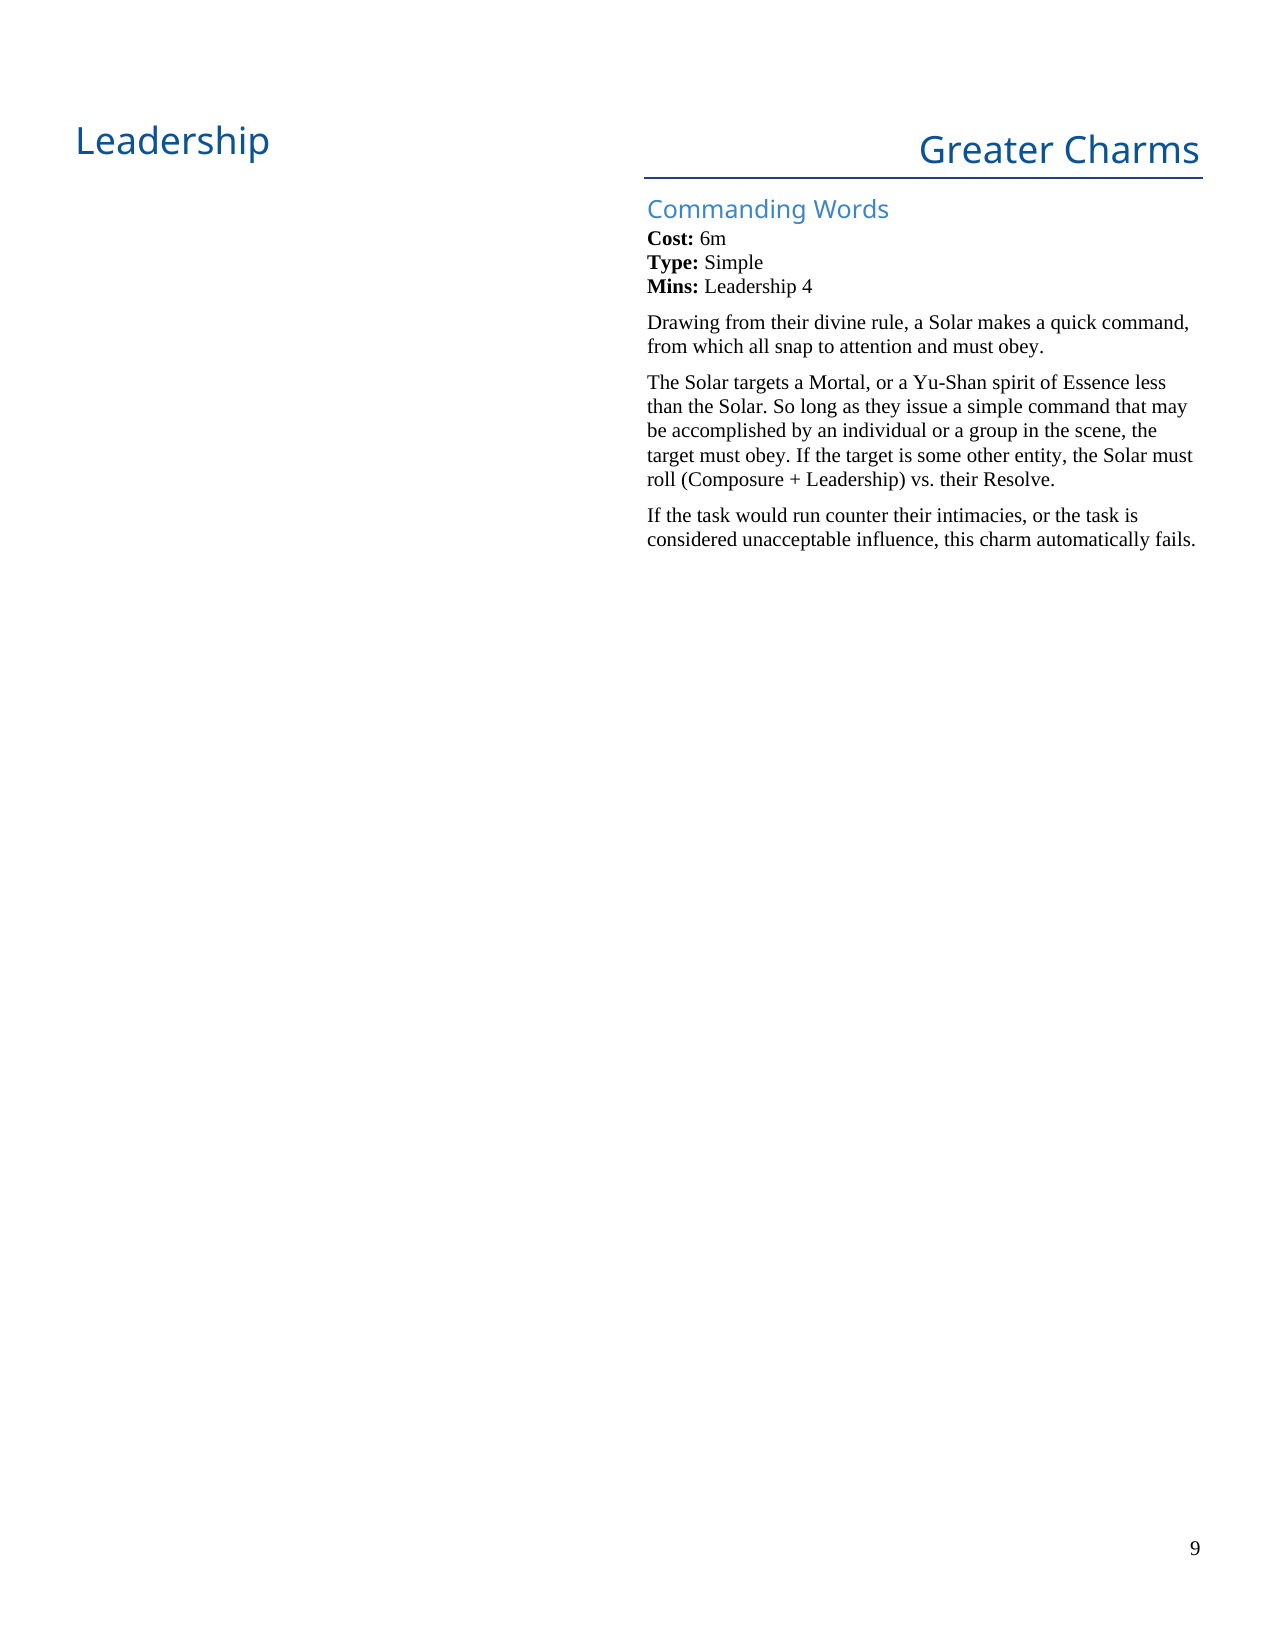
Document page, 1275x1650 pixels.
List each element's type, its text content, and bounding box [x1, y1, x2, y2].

subtitle Greater Charms [644, 120, 1203, 177]
subtitle Commanding Words [647, 191, 1200, 226]
text Cost: 6m Type: Simple Mins: Leadership 4 [647, 226, 1200, 298]
text If the task would run counter their intimacies, or the task is considered unacceptable influence, this charm automatically fails. [647, 503, 1200, 551]
subtitle Leadership [75, 114, 628, 165]
text The Solar targets a Mortal, or a Yu-Shan spirit of Essence less than the Solar. So long as they issue a simple command that may be accomplished by an individual or a group in the scene, the target must obey. If the target is some other entity, the Solar must roll (Composure + Leadership) vs. their Resolve. [647, 370, 1200, 491]
text Drawing from their divine rule, a Solar makes a quick command, from which all snap to attention and must obey. [647, 310, 1200, 358]
